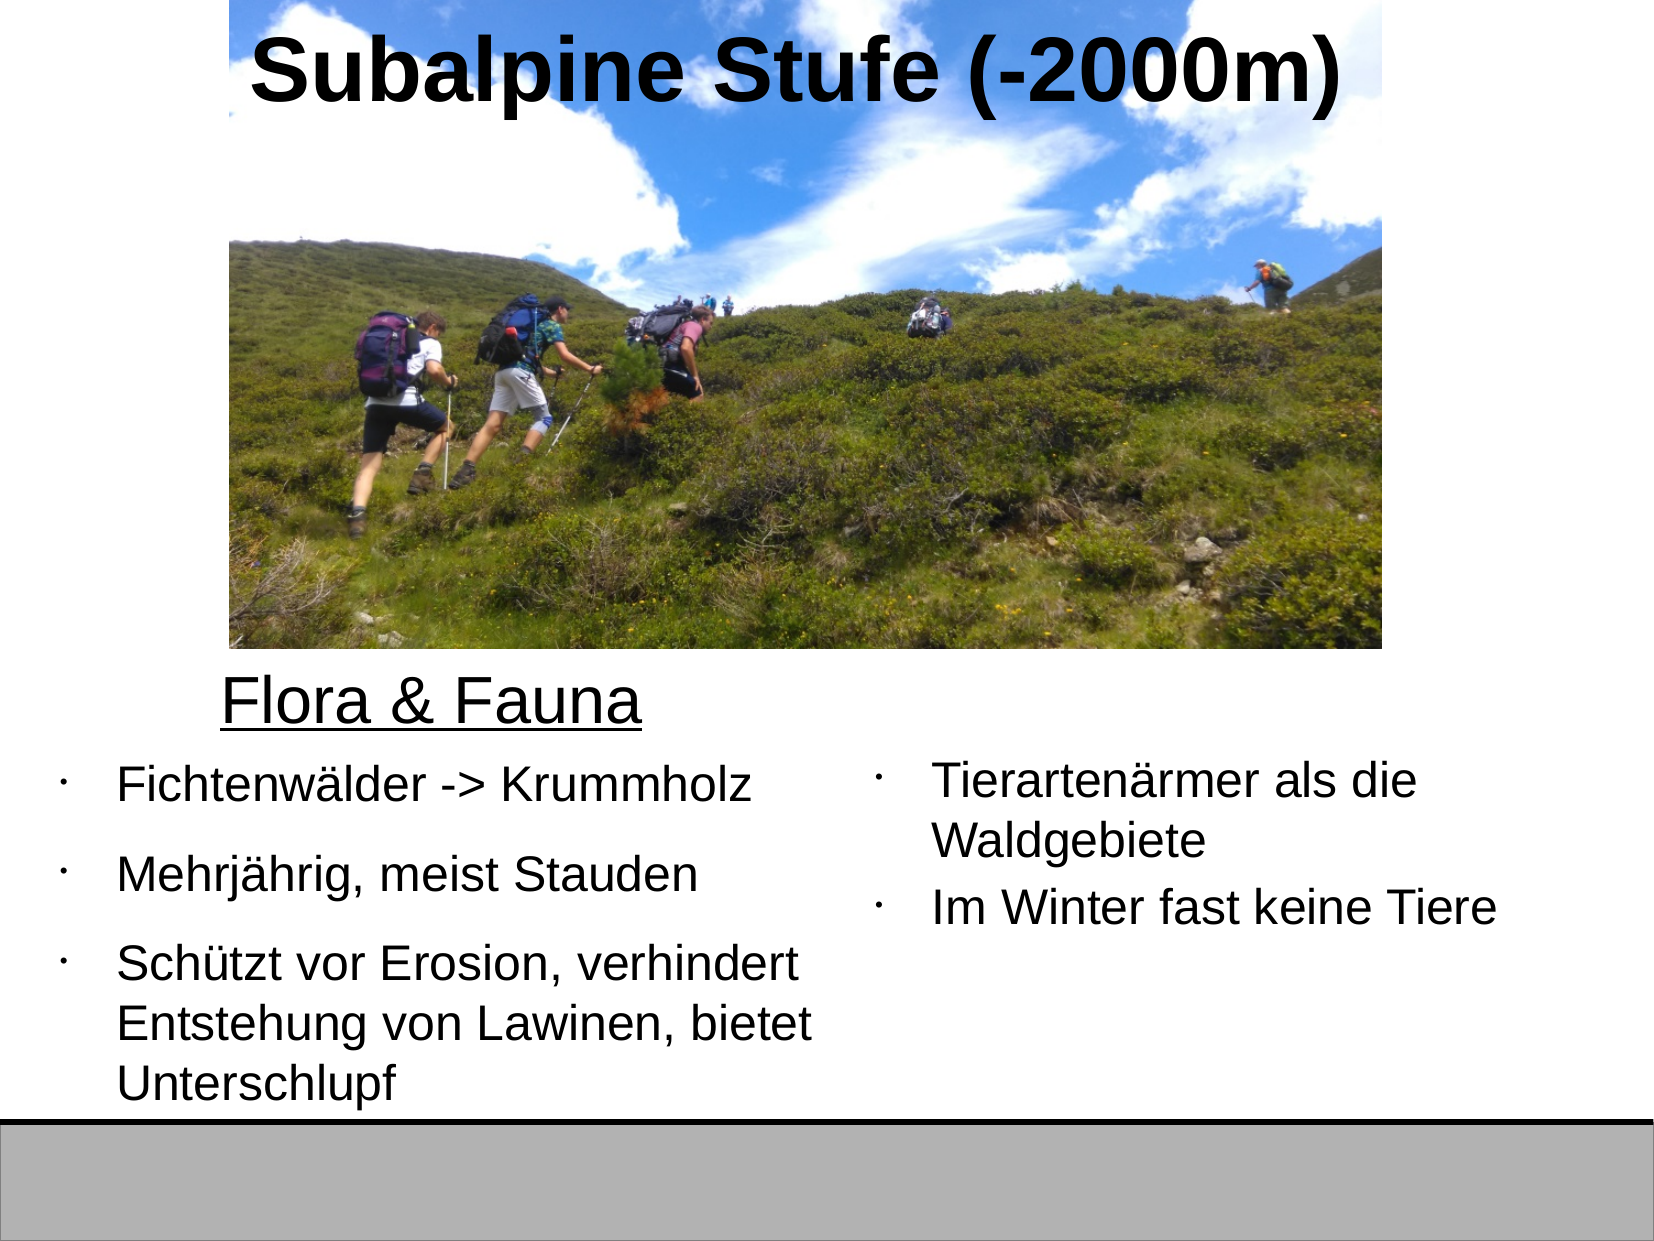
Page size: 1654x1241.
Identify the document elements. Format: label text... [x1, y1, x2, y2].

picture [229, 190, 1382, 649]
text_box [0, 1125, 1654, 1241]
text_box Flora & Fauna [100, 649, 763, 744]
text_box Tierartenärmer als die Waldgebiete Im Winter fast keine Tiere [860, 739, 1605, 943]
title Subalpine Stufe (-2000m) [121, 2, 1472, 190]
text_box Fichtenwälder -> Krummholz Mehrjährig, meist Stauden Schützt vor Erosion, verhindert Entstehung von Lawinen, bietet Unterschlupf [44, 744, 830, 1028]
